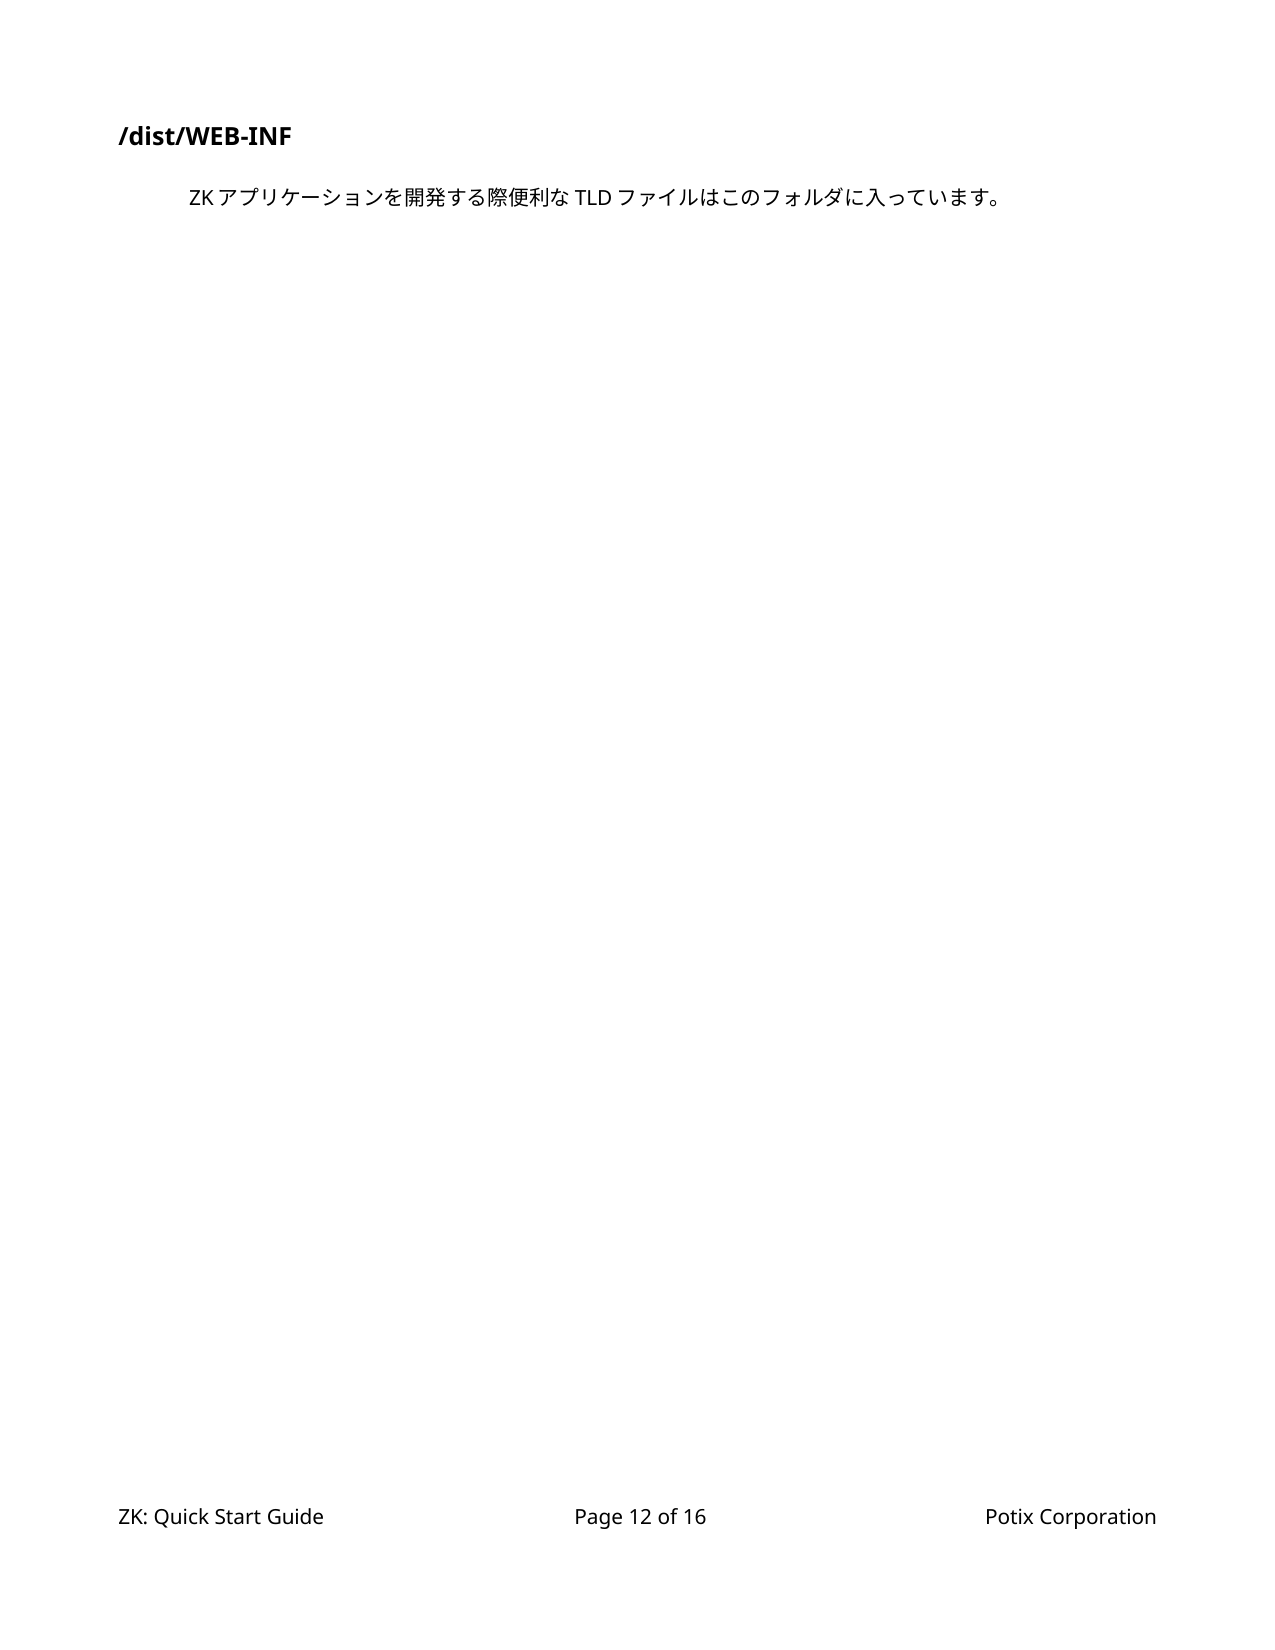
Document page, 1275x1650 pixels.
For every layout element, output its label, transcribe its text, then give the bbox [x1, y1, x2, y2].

text ZKアプリケーションを開発する際便利なTLDファイルはこのフォルダに入っています。 [189, 182, 1157, 212]
subtitle /dist/WEB-INF [118, 118, 1157, 152]
